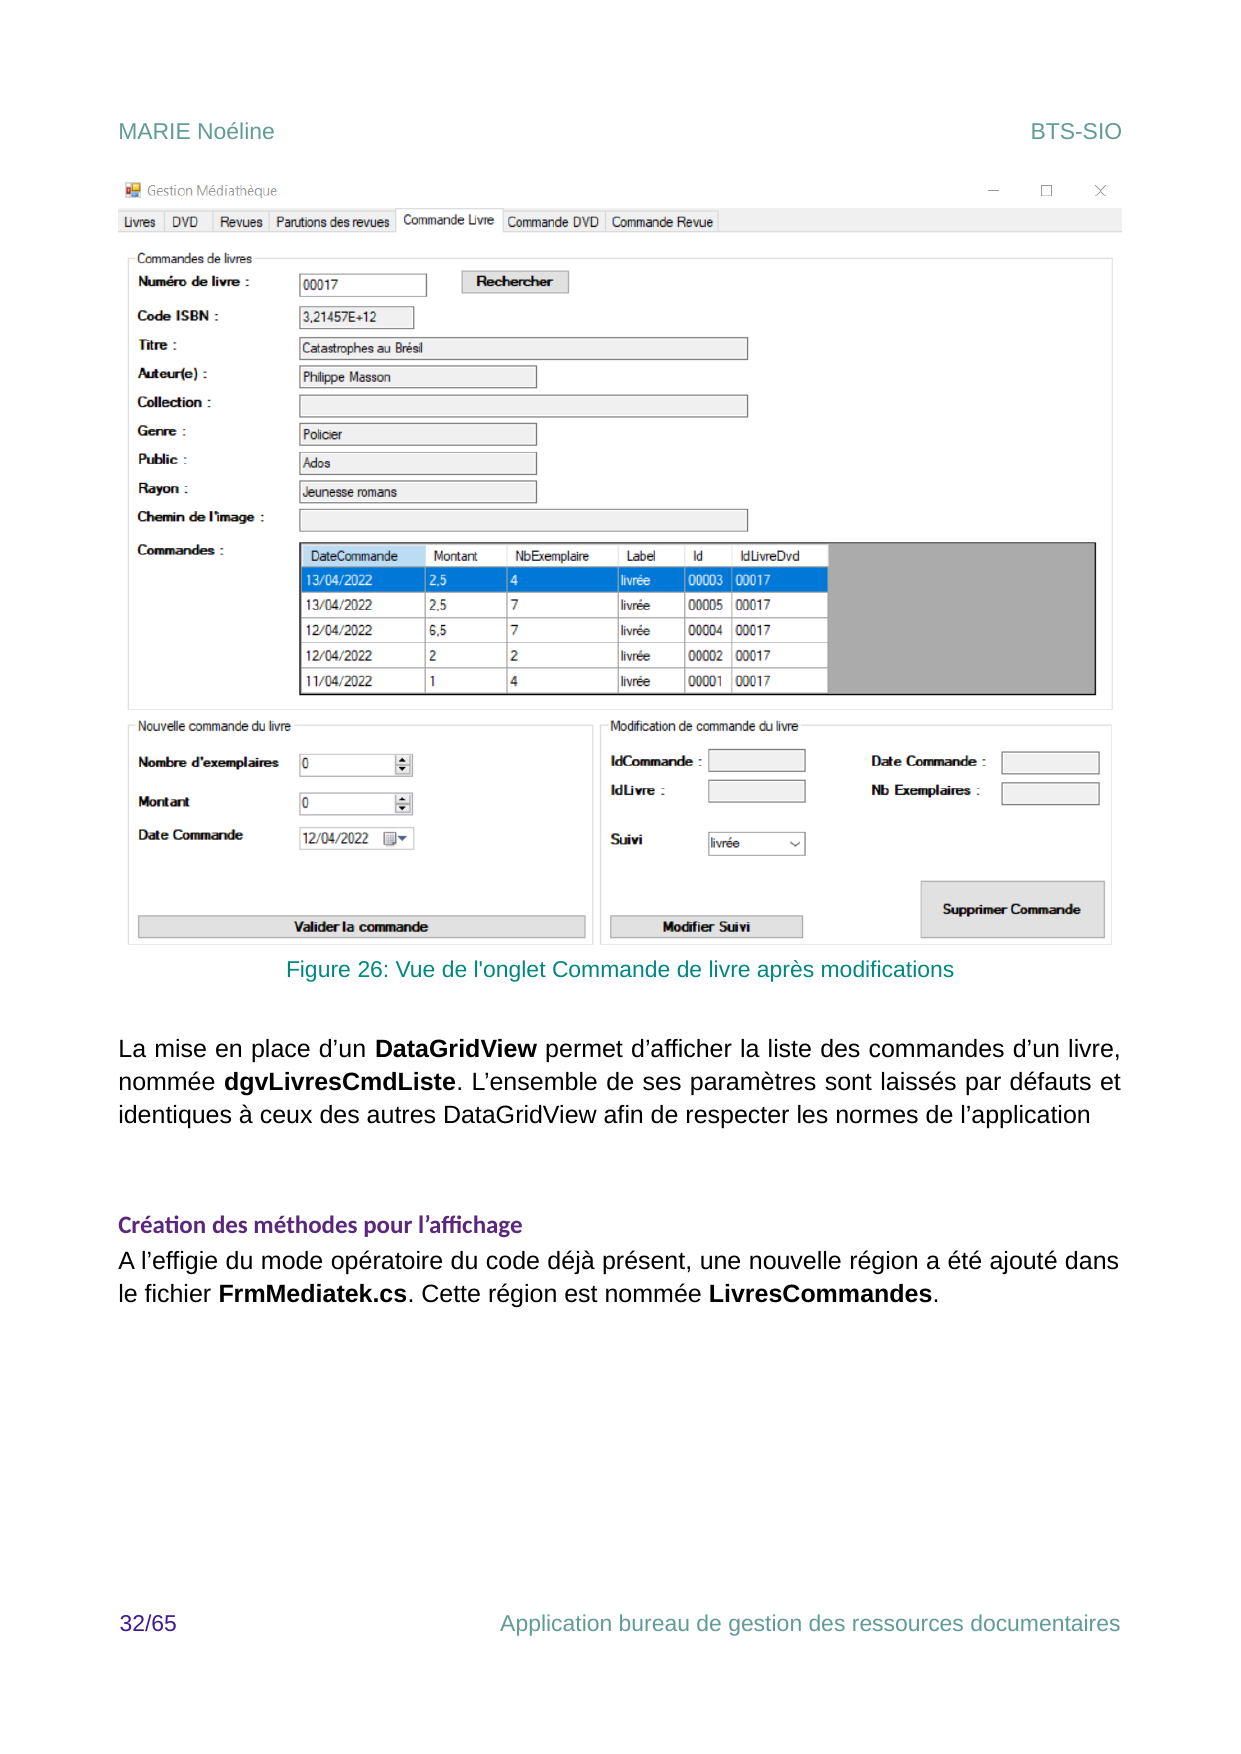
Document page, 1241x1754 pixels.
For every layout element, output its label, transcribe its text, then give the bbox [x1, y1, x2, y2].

subtitle Création des méthodes pour l’affichage [118, 1209, 1122, 1240]
text Figure 26: Vue de l'onglet Commande de livre après modifications [118, 956, 1122, 982]
text A l’effigie du mode opératoire du code déjà présent, une nouvelle région a été ajouté dans le fichier FrmMediatek.cs. Cette région est nommée LivresCommandes. [118, 1246, 1122, 1308]
text La mise en place d’un DataGridView permet d’afficher la liste des commandes d’un livre, nommée dgvLivresCmdListe. L’ensemble de ses paramètres sont laissés par défauts et identiques à ceux des autres DataGridView afin de respecter les normes de l’application [118, 1034, 1122, 1129]
picture [118, 173, 1123, 956]
